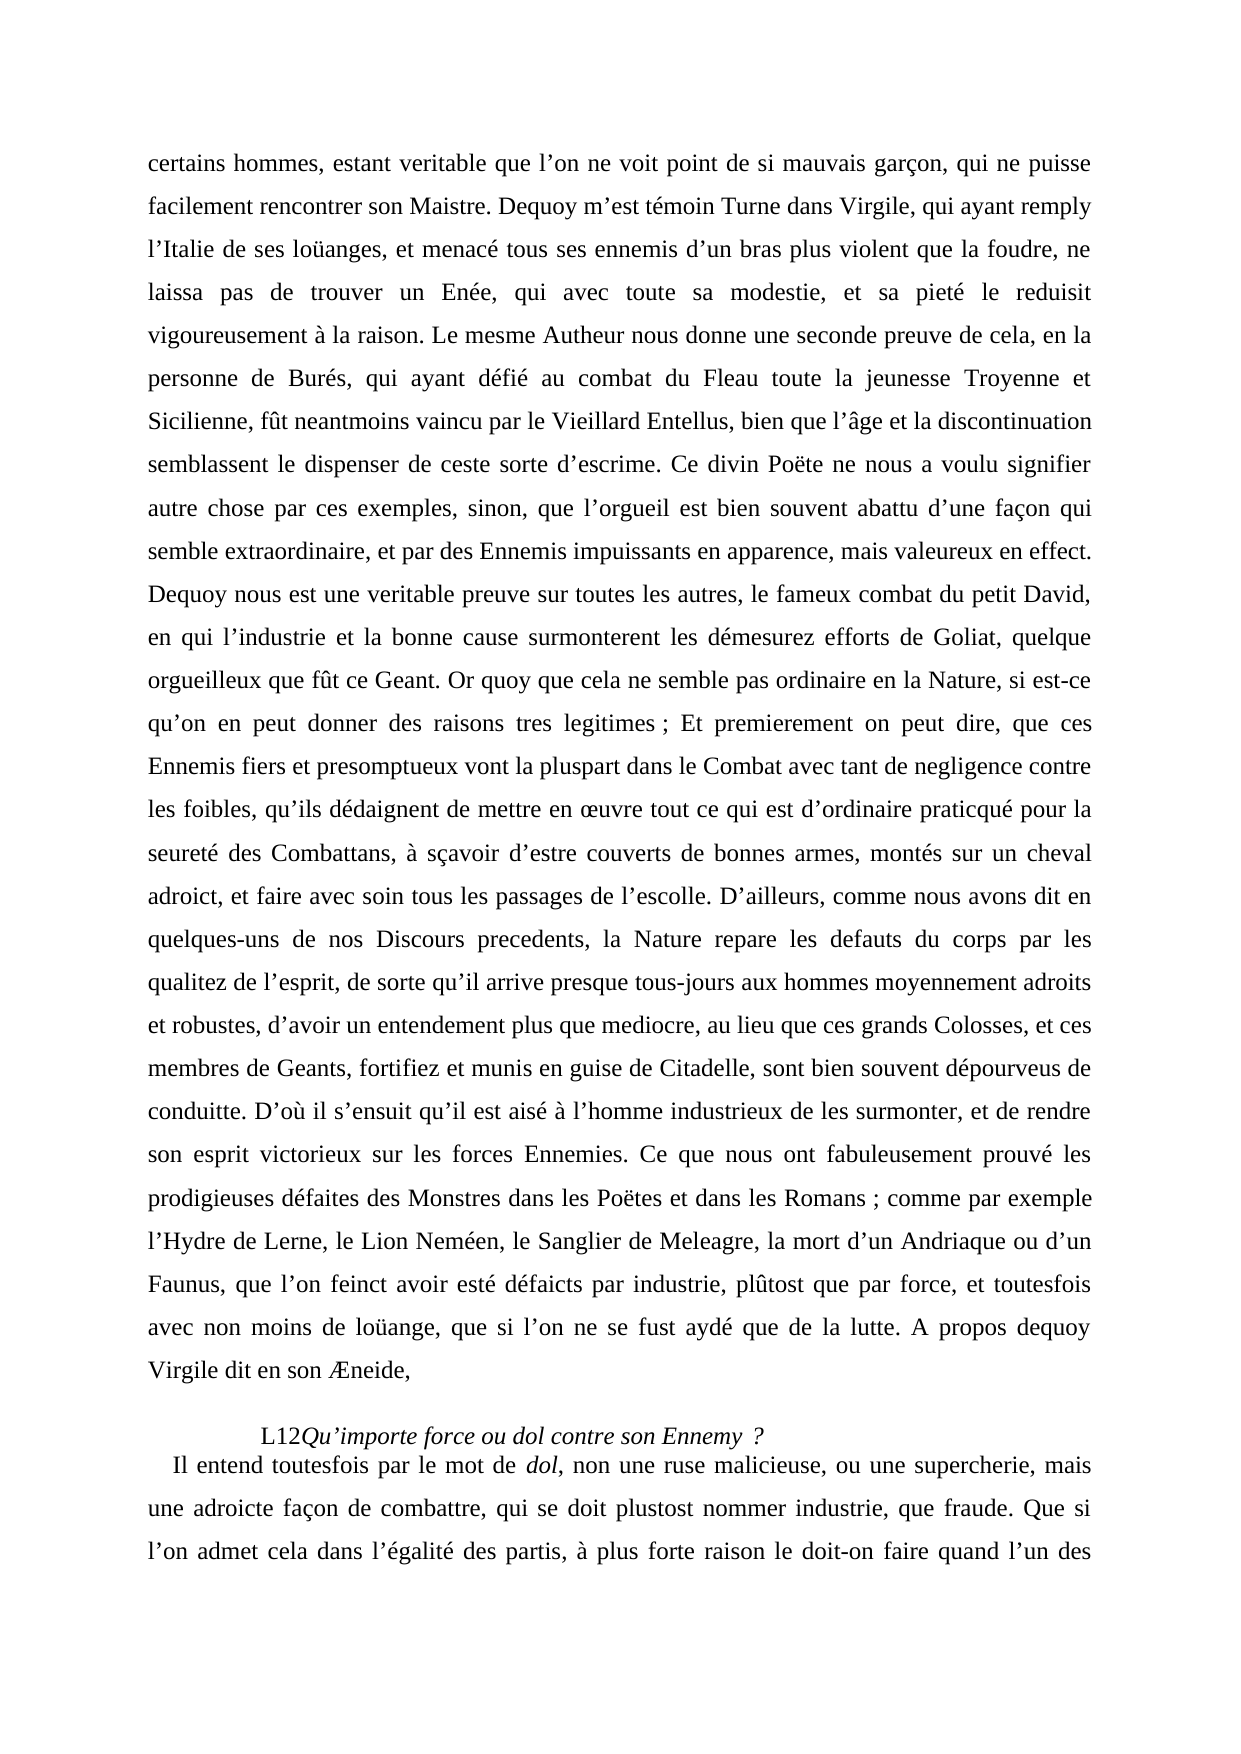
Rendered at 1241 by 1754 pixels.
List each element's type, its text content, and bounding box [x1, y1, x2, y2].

text certains hommes, estant veritable que l’on ne voit point de si mauvais garçon, qui ne puisse facilement rencontrer son Maistre. Dequoy m’est témoin Turne dans Virgile, qui ayant remply l’Italie de ses loüanges, et menacé tous ses ennemis d’un bras plus violent que la foudre, ne laissa pas de trouver un Enée, qui avec toute sa modestie, et sa pieté le reduisit vigoureusement à la raison. Le mesme Autheur nous donne une seconde preuve de cela, en la personne de Burés, qui ayant défié au combat du Fleau toute la jeunesse Troyenne et Sicilienne, fût neantmoins vaincu par le Vieillard Entellus, bien que l’âge et la discontinuation semblassent le dispenser de ceste sorte d’escrime. Ce divin Poëte ne nous a voulu signifier autre chose par ces exemples, sinon, que l’orgueil est bien souvent abattu d’une façon qui semble extraordinaire, et par des Ennemis impuissants en apparence, mais valeureux en effect. Dequoy nous est une veritable preuve sur toutes les autres, le fameux combat du petit David, en qui l’industrie et la bonne cause surmonterent les démesurez efforts de Goliat, quelque orgueilleux que fût ce Geant. Or quoy que cela ne semble pas ordinaire en la Nature, si est-ce qu’on en peut donner des raisons tres legitimes ; Et premierement on peut dire, que ces Ennemis fiers et presomptueux vont la pluspart dans le Combat avec tant de negligence contre les foibles, qu’ils dédaignent de mettre en œuvre tout ce qui est d’ordinaire praticqué pour la seureté des Combattans, à sçavoir d’estre couverts de bonnes armes, montés sur un cheval adroict, et faire avec soin tous les passages de l’escolle. D’ailleurs, comme nous avons dit en quelques-uns de nos Discours precedents, la Nature repare les defauts du corps par les qualitez de l’esprit, de sorte qu’il arrive presque tous-jours aux hommes moyennement adroits et robustes, d’avoir un entendement plus que mediocre, au lieu que ces grands Colosses, et ces membres de Geants, fortifiez et munis en guise de Citadelle, sont bien souvent dépourveus de conduitte. D’où il s’ensuit qu’il est aisé à l’homme industrieux de les surmonter, et de rendre son esprit victorieux sur les forces Ennemies. Ce que nous ont fabuleusement prouvé les prodigieuses défaites des Monstres dans les Poëtes et dans les Romans ; comme par exemple l’Hydre de Lerne, le Lion Neméen, le Sanglier de Meleagre, la mort d’un Andriaque ou d’un Faunus, que l’on feinct avoir esté défaicts par industrie, plûtost que par force, et toutesfois avec non moins de loüange, que si l’on ne se fust aydé que de la lutte. A propos dequoy Virgile dit en son Æneide, [148, 148, 1093, 1384]
text Il entend toutesfois par le mot de dol, non une ruse malicieuse, ou une supercherie, mais une adroicte façon de combattre, qui se doit plustost nommer industrie, que fraude. Que si l’on admet cela dans l’égalité des partis, à plus forte raison le doit-on faire quand l’un des [148, 1450, 1093, 1565]
text L12Qu’importe force ou dol contre son Ennemy ? [260, 1421, 1093, 1450]
